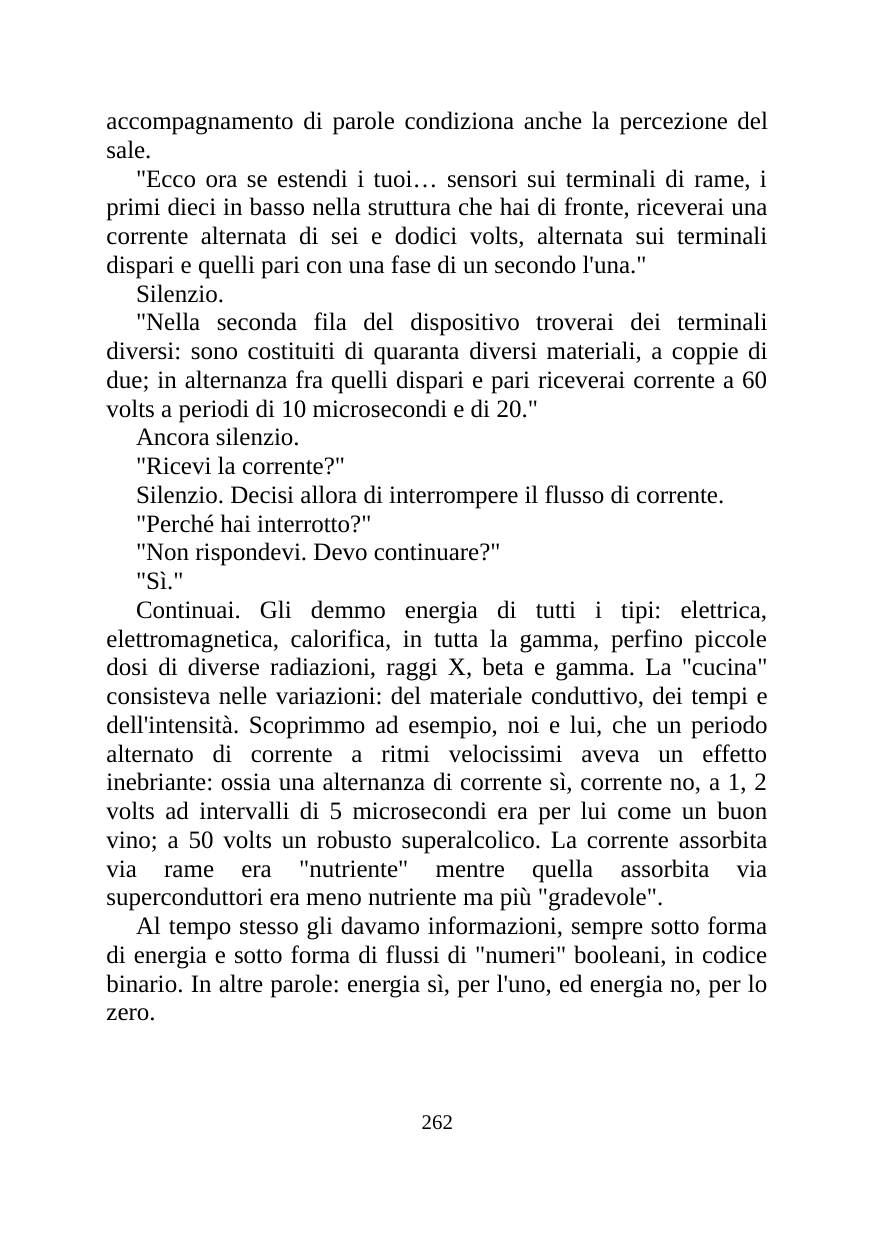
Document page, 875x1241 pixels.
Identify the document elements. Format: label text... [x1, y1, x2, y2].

text "Nella seconda fila del dispositivo troverai dei terminali diversi: sono costituiti di quaranta diversi materiali, a coppie di due; in alternanza fra quelli dispari e pari riceverai corrente a 60 volts a periodi di 10 microsecondi e di 20." [106, 307, 768, 422]
text accompagnamento di parole condiziona anche la percezione del sale. [106, 106, 768, 164]
text Al tempo stesso gli davamo informazioni, sempre sotto forma di energia e sotto forma di flussi di "numeri" booleani, in codice binario. In altre parole: energia sì, per l'uno, ed energia no, per lo zero. [106, 911, 768, 1026]
text "Ricevi la corrente?" [106, 451, 768, 480]
text Ancora silenzio. [106, 422, 768, 451]
text "Perché hai interrotto?" [106, 509, 768, 537]
text Continuai. Gli demmo energia di tutti i tipi: elettrica, elettromagnetica, calorifica, in tutta la gamma, perfino piccole dosi di diverse radiazioni, raggi X, beta e gamma. La "cucina" consisteva nelle variazioni: del materiale conduttivo, dei tempi e dell'intensità. Scoprimmo ad esempio, noi e lui, che un periodo alternato di corrente a ritmi velocissimi aveva un effetto inebriante: ossia una alternanza di corrente sì, corrente no, a 1, 2 volts ad intervalli di 5 microsecondi era per lui come un buon vino; a 50 volts un robusto superalcolico. La corrente assorbita via rame era "nutriente" mentre quella assorbita via superconduttori era meno nutriente ma più "gradevole". [106, 595, 768, 911]
text Silenzio. [106, 279, 768, 307]
text "Ecco ora se estendi i tuoi… sensori sui terminali di rame, i primi dieci in basso nella struttura che hai di fronte, riceverai una corrente alternata di sei e dodici volts, alternata sui terminali dispari e quelli pari con una fase di un secondo l'una." [106, 164, 768, 279]
text "Sì." [106, 566, 768, 595]
text "Non rispondevi. Devo continuare?" [106, 537, 768, 566]
text Silenzio. Decisi allora di interrompere il flusso di corrente. [106, 480, 768, 509]
